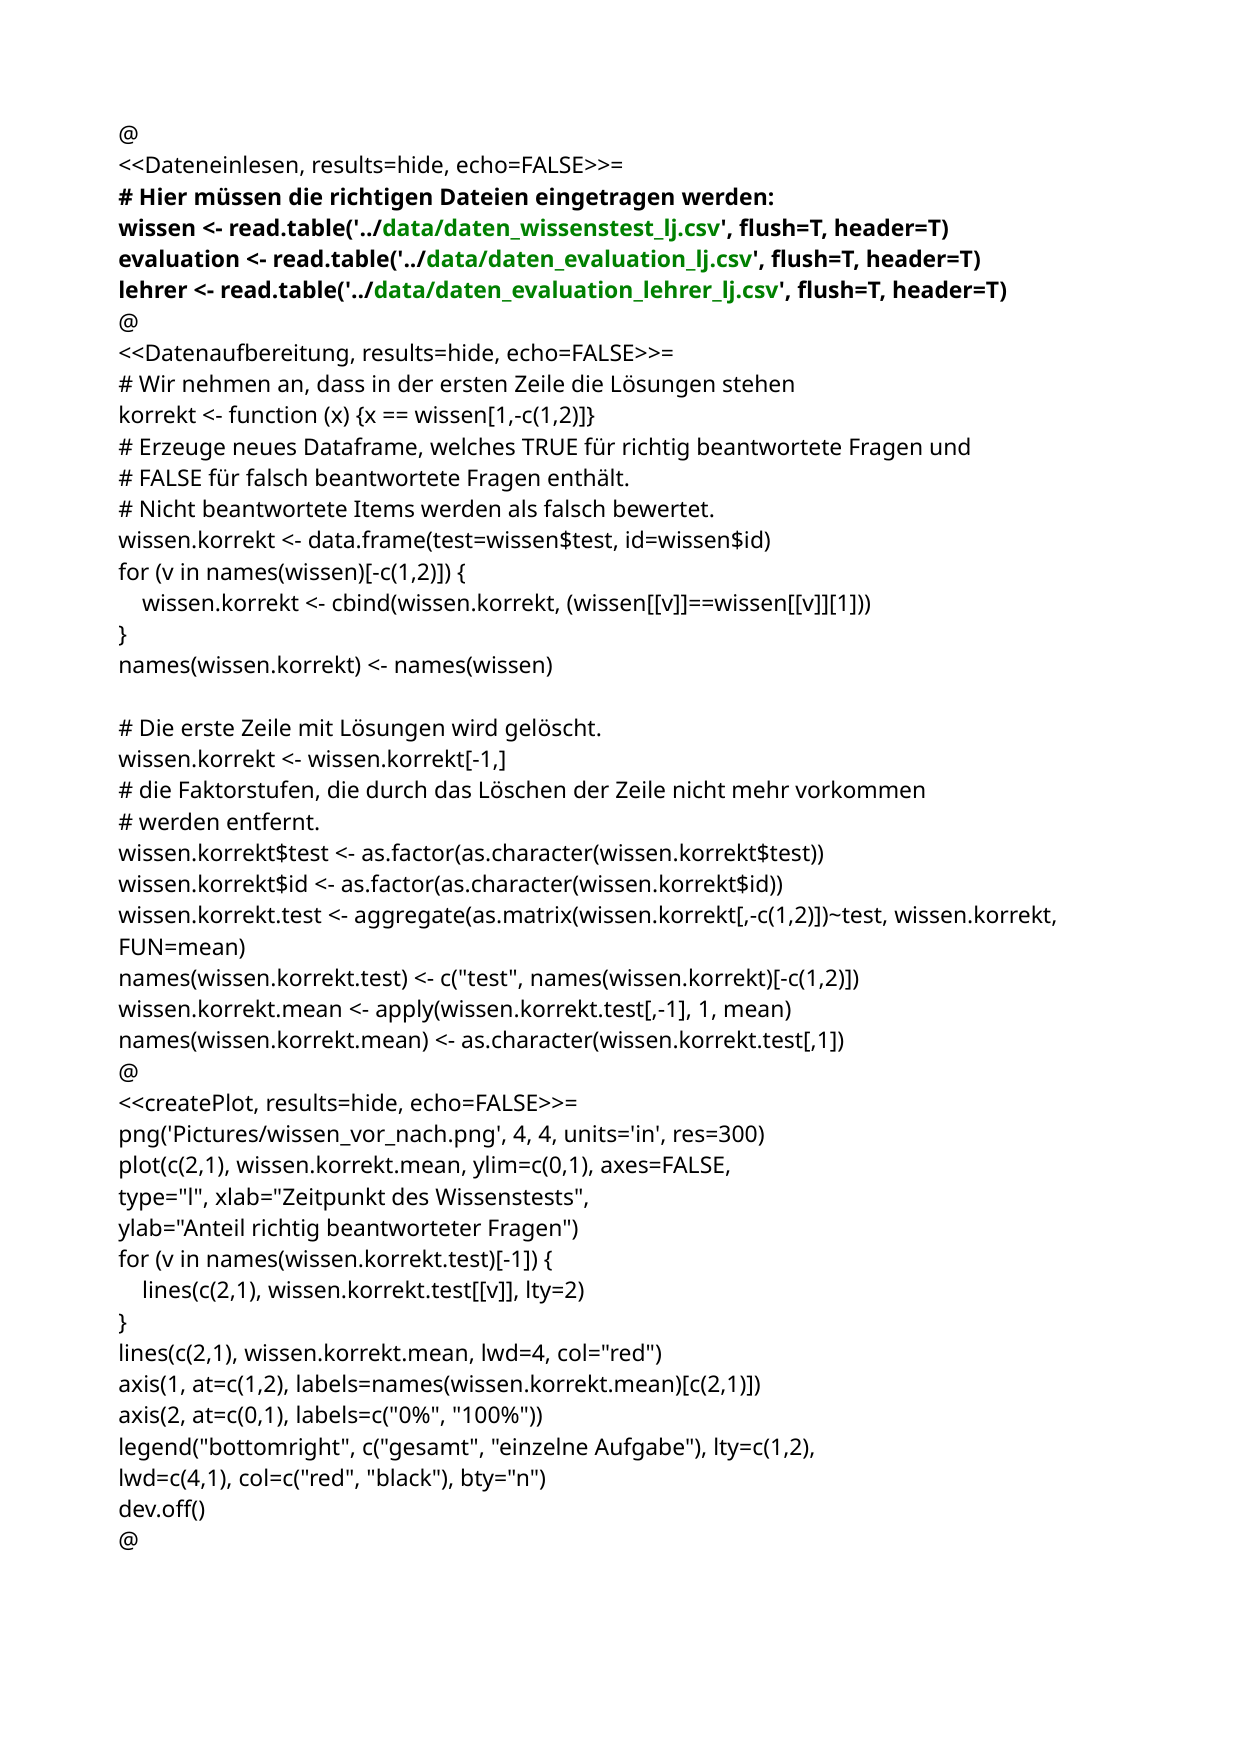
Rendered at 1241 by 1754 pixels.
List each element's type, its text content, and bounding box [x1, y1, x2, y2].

text wissen.korrekt$test <- as.factor(as.character(wissen.korrekt$test)) [118, 837, 1122, 868]
text } [118, 618, 1122, 649]
text # Hier müssen die richtigen Dateien eingetragen werden: [118, 181, 1122, 212]
text wissen.korrekt <- wissen.korrekt[-1,] [118, 743, 1122, 774]
text png('Pictures/wissen_vor_nach.png', 4, 4, units='in', res=300) [118, 1118, 1122, 1149]
text lehrer <- read.table('../data/daten_evaluation_lehrer_lj.csv', flush=T, header=T) [118, 274, 1122, 306]
text type="l", xlab="Zeitpunkt des Wissenstests", [118, 1181, 1122, 1212]
text # werden entfernt. [118, 806, 1122, 837]
text lines(c(2,1), wissen.korrekt.mean, lwd=4, col="red") [118, 1337, 1122, 1368]
text wissen.korrekt <- data.frame(test=wissen$test, id=wissen$id) [118, 524, 1122, 556]
text <<Datenaufbereitung, results=hide, echo=FALSE>>= [118, 337, 1122, 368]
text <<Dateneinlesen, results=hide, echo=FALSE>>= [118, 149, 1122, 181]
text @ [118, 1524, 1122, 1556]
text legend("bottomright", c("gesamt", "einzelne Aufgabe"), lty=c(1,2), [118, 1431, 1122, 1462]
text lwd=c(4,1), col=c("red", "black"), bty="n") [118, 1462, 1122, 1493]
text axis(1, at=c(1,2), labels=names(wissen.korrekt.mean)[c(2,1)]) [118, 1368, 1122, 1399]
text lines(c(2,1), wissen.korrekt.test[[v]], lty=2) [118, 1274, 1122, 1306]
text evaluation <- read.table('../data/daten_evaluation_lj.csv', flush=T, header=T) [118, 243, 1122, 274]
text # Wir nehmen an, dass in der ersten Zeile die Lösungen stehen [118, 368, 1122, 399]
text # Erzeuge neues Dataframe, welches TRUE für richtig beantwortete Fragen und [118, 431, 1122, 462]
text wissen.korrekt$id <- as.factor(as.character(wissen.korrekt$id)) [118, 868, 1122, 899]
text ylab="Anteil richtig beantworteter Fragen") [118, 1212, 1122, 1243]
text } [118, 1306, 1122, 1337]
text for (v in names(wissen.korrekt.test)[-1]) { [118, 1243, 1122, 1274]
text @ [118, 306, 1122, 337]
text # FALSE für falsch beantwortete Fragen enthält. [118, 462, 1122, 493]
text axis(2, at=c(0,1), labels=c("0%", "100%")) [118, 1399, 1122, 1431]
text @ [118, 1056, 1122, 1087]
text korrekt <- function (x) {x == wissen[1,-c(1,2)]} [118, 399, 1122, 431]
text names(wissen.korrekt.test) <- c("test", names(wissen.korrekt)[-c(1,2)]) [118, 962, 1122, 993]
text wissen.korrekt.mean <- apply(wissen.korrekt.test[,-1], 1, mean) [118, 993, 1122, 1024]
text wissen.korrekt <- cbind(wissen.korrekt, (wissen[[v]]==wissen[[v]][1])) [118, 587, 1122, 618]
text names(wissen.korrekt.mean) <- as.character(wissen.korrekt.test[,1]) [118, 1024, 1122, 1056]
text # Die erste Zeile mit Lösungen wird gelöscht. [118, 712, 1122, 743]
text wissen.korrekt.test <- aggregate(as.matrix(wissen.korrekt[,-c(1,2)])~test, wissen.korrekt, FUN=mean) [118, 899, 1122, 962]
text names(wissen.korrekt) <- names(wissen) [118, 649, 1122, 681]
text # die Faktorstufen, die durch das Löschen der Zeile nicht mehr vorkommen [118, 774, 1122, 806]
text # Nicht beantwortete Items werden als falsch bewertet. [118, 493, 1122, 524]
text dev.off() [118, 1493, 1122, 1524]
text plot(c(2,1), wissen.korrekt.mean, ylim=c(0,1), axes=FALSE, [118, 1149, 1122, 1181]
text @ [118, 118, 1122, 149]
text <<createPlot, results=hide, echo=FALSE>>= [118, 1087, 1122, 1118]
text wissen <- read.table('../data/daten_wissenstest_lj.csv', flush=T, header=T) [118, 212, 1122, 243]
text for (v in names(wissen)[-c(1,2)]) { [118, 556, 1122, 587]
